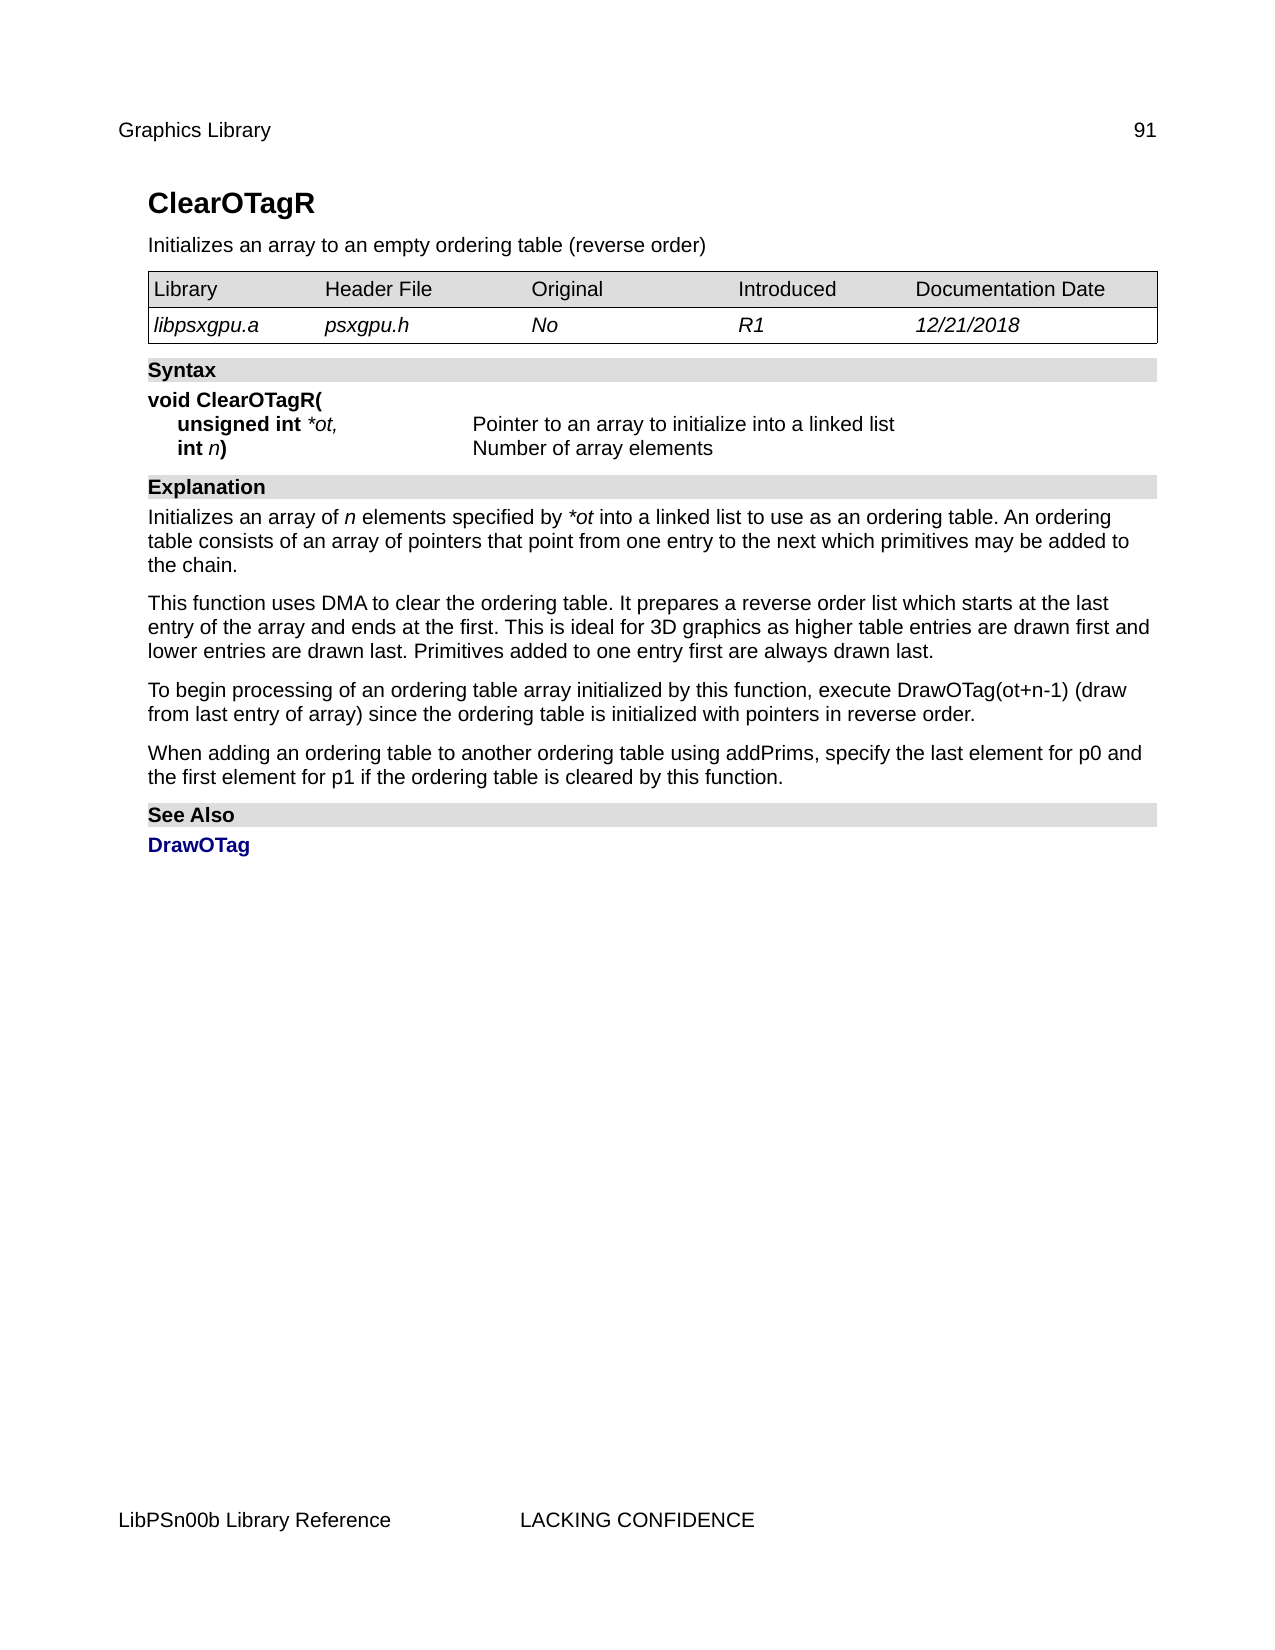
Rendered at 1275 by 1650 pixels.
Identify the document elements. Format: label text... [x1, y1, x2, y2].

text int n) Number of array elements [148, 436, 1157, 460]
text Initializes an array to an empty ordering table (reverse order) [148, 232, 1157, 256]
text When adding an ordering table to another ordering table using addPrims, specify the last element for p0 and the first element for p1 if the ordering table is cleared by this function. [148, 741, 1157, 788]
text To begin processing of an ordering table array initialized by this function, execute DrawOTag(ot+n-1) (draw from last entry of array) since the ordering table is initialized with pointers in reverse order. [148, 678, 1157, 726]
subtitle ClearOTagR [148, 186, 1157, 220]
text unsigned int *ot, Pointer to an array to initialize into a linked list [148, 412, 1157, 436]
text Library Header File Original Introduced Documentation Date [149, 272, 1157, 307]
text Initializes an array of n elements specified by *ot into a linked list to use as an ordering table. An ordering table consists of an array of pointers that point from one entry to the next which primitives may be added to the chain. [148, 504, 1157, 576]
text DrawOTag [148, 833, 1157, 857]
text void ClearOTagR( [148, 388, 1157, 412]
subtitle Syntax [148, 358, 1157, 382]
text libpsxgpu.a psxgpu.h No R1 12/21/2018 [149, 308, 1157, 343]
subtitle See Also [148, 803, 1157, 827]
subtitle Explanation [148, 475, 1157, 499]
text This function uses DMA to clear the ordering table. It prepares a reverse order list which starts at the last entry of the array and ends at the first. This is ideal for 3D graphics as higher table entries are drawn first and lower entries are drawn last. Primitives added to one entry first are always drawn last. [148, 591, 1157, 663]
